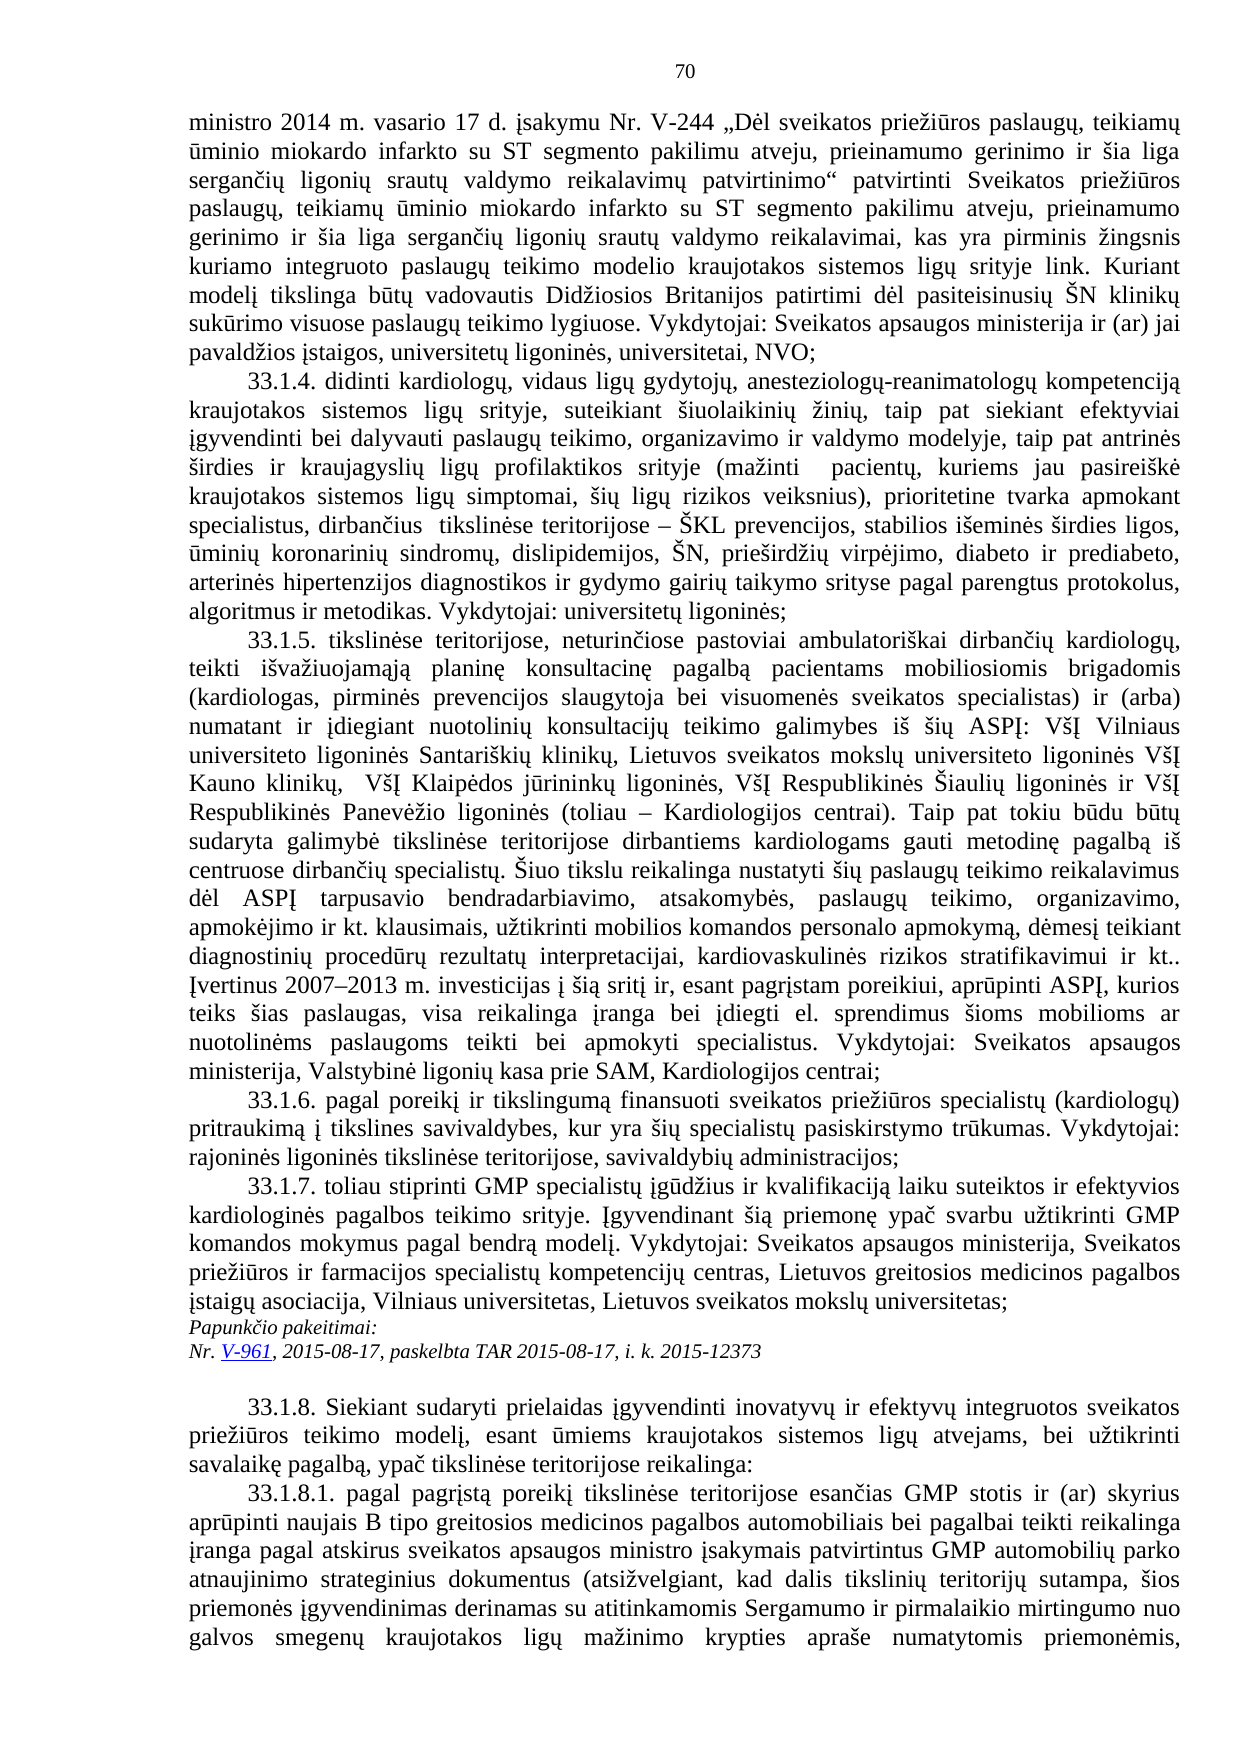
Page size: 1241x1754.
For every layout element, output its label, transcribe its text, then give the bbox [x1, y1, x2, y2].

text 33.1.5. tikslinėse teritorijose, neturinčiose pastoviai ambulatoriškai dirbančių kardiologų, teikti išvažiuojamąją planinę konsultacinę pagalbą pacientams mobiliosiomis brigadomis (kardiologas, pirminės prevencijos slaugytoja bei visuomenės sveikatos specialistas) ir (arba) numatant ir įdiegiant nuotolinių konsultacijų teikimo galimybes iš šių ASPĮ: VšĮ Vilniaus universiteto ligoninės Santariškių klinikų, Lietuvos sveikatos mokslų universiteto ligoninės VšĮ Kauno klinikų, VšĮ Klaipėdos jūrininkų ligoninės, VšĮ Respublikinės Šiaulių ligoninės ir VšĮ Respublikinės Panevėžio ligoninės (toliau – Kardiologijos centrai). Taip pat tokiu būdu būtų sudaryta galimybė tikslinėse teritorijose dirbantiems kardiologams gauti metodinę pagalbą iš centruose dirbančių specialistų. Šiuo tikslu reikalinga nustatyti šių paslaugų teikimo reikalavimus dėl ASPĮ tarpusavio bendradarbiavimo, atsakomybės, paslaugų teikimo, organizavimo, apmokėjimo ir kt. klausimais, užtikrinti mobilios komandos personalo apmokymą, dėmesį teikiant diagnostinių procedūrų rezultatų interpretacijai, kardiovaskulinės rizikos stratifikavimui ir kt.. Įvertinus 2007–2013 m. investicijas į šią sritį ir, esant pagrįstam poreikiui, aprūpinti ASPĮ, kurios teiks šias paslaugas, visa reikalinga įranga bei įdiegti el. sprendimus šioms mobilioms ar nuotolinėms paslaugoms teikti bei apmokyti specialistus. Vykdytojai: Sveikatos apsaugos ministerija, Valstybinė ligonių kasa prie SAM, Kardiologijos centrai; [188, 625, 1181, 1085]
text Papunkčio pakeitimai: [188, 1315, 1181, 1339]
text ministro 2014 m. vasario 17 d. įsakymu Nr. V-244 „Dėl sveikatos priežiūros paslaugų, teikiamų ūminio miokardo infarkto su ST segmento pakilimu atveju, prieinamumo gerinimo ir šia liga sergančių ligonių srautų valdymo reikalavimų patvirtinimo“ patvirtinti Sveikatos priežiūros paslaugų, teikiamų ūminio miokardo infarkto su ST segmento pakilimu atveju, prieinamumo gerinimo ir šia liga sergančių ligonių srautų valdymo reikalavimai, kas yra pirminis žingsnis kuriamo integruoto paslaugų teikimo modelio kraujotakos sistemos ligų srityje link. Kuriant modelį tikslinga būtų vadovautis Didžiosios Britanijos patirtimi dėl pasiteisinusių ŠN klinikų sukūrimo visuose paslaugų teikimo lygiuose. Vykdytojai: Sveikatos apsaugos ministerija ir (ar) jai pavaldžios įstaigos, universitetų ligoninės, universitetai, NVO; [188, 107, 1181, 366]
text Nr. V-961, 2015-08-17, paskelbta TAR 2015-08-17, i. k. 2015-12373 [188, 1339, 1181, 1363]
text 33.1.7. toliau stiprinti GMP specialistų įgūdžius ir kvalifikaciją laiku suteiktos ir efektyvios kardiologinės pagalbos teikimo srityje. Įgyvendinant šią priemonę ypač svarbu užtikrinti GMP komandos mokymus pagal bendrą modelį. Vykdytojai: Sveikatos apsaugos ministerija, Sveikatos priežiūros ir farmacijos specialistų kompetencijų centras, Lietuvos greitosios medicinos pagalbos įstaigų asociacija, Vilniaus universitetas, Lietuvos sveikatos mokslų universitetas; [188, 1171, 1181, 1315]
text 33.1.6. pagal poreikį ir tikslingumą finansuoti sveikatos priežiūros specialistų (kardiologų) pritraukimą į tikslines savivaldybes, kur yra šių specialistų pasiskirstymo trūkumas. Vykdytojai: rajoninės ligoninės tikslinėse teritorijose, savivaldybių administracijos; [188, 1085, 1181, 1171]
text 33.1.8.1. pagal pagrįstą poreikį tikslinėse teritorijose esančias GMP stotis ir (ar) skyrius aprūpinti naujais B tipo greitosios medicinos pagalbos automobiliais bei pagalbai teikti reikalinga įranga pagal atskirus sveikatos apsaugos ministro įsakymais patvirtintus GMP automobilių parko atnaujinimo strateginius dokumentus (atsižvelgiant, kad dalis tikslinių teritorijų sutampa, šios priemonės įgyvendinimas derinamas su atitinkamomis Sergamumo ir pirmalaikio mirtingumo nuo galvos smegenų kraujotakos ligų mažinimo krypties apraše numatytomis priemonėmis, [188, 1478, 1181, 1650]
text 33.1.8. Siekiant sudaryti prielaidas įgyvendinti inovatyvų ir efektyvų integruotos sveikatos priežiūros teikimo modelį, esant ūmiems kraujotakos sistemos ligų atvejams, bei užtikrinti savalaikę pagalbą, ypač tikslinėse teritorijose reikalinga: [188, 1392, 1181, 1478]
text 33.1.4. didinti kardiologų, vidaus ligų gydytojų, anesteziologų-reanimatologų kompetenciją kraujotakos sistemos ligų srityje, suteikiant šiuolaikinių žinių, taip pat siekiant efektyviai įgyvendinti bei dalyvauti paslaugų teikimo, organizavimo ir valdymo modelyje, taip pat antrinės širdies ir kraujagyslių ligų profilaktikos srityje (mažinti pacientų, kuriems jau pasireiškė kraujotakos sistemos ligų simptomai, šių ligų rizikos veiksnius), prioritetine tvarka apmokant specialistus, dirbančius tikslinėse teritorijose – ŠKL prevencijos, stabilios išeminės širdies ligos, ūminių koronarinių sindromų, dislipidemijos, ŠN, prieširdžių virpėjimo, diabeto ir prediabeto, arterinės hipertenzijos diagnostikos ir gydymo gairių taikymo srityse pagal parengtus protokolus, algoritmus ir metodikas. Vykdytojai: universitetų ligoninės; [188, 366, 1181, 625]
